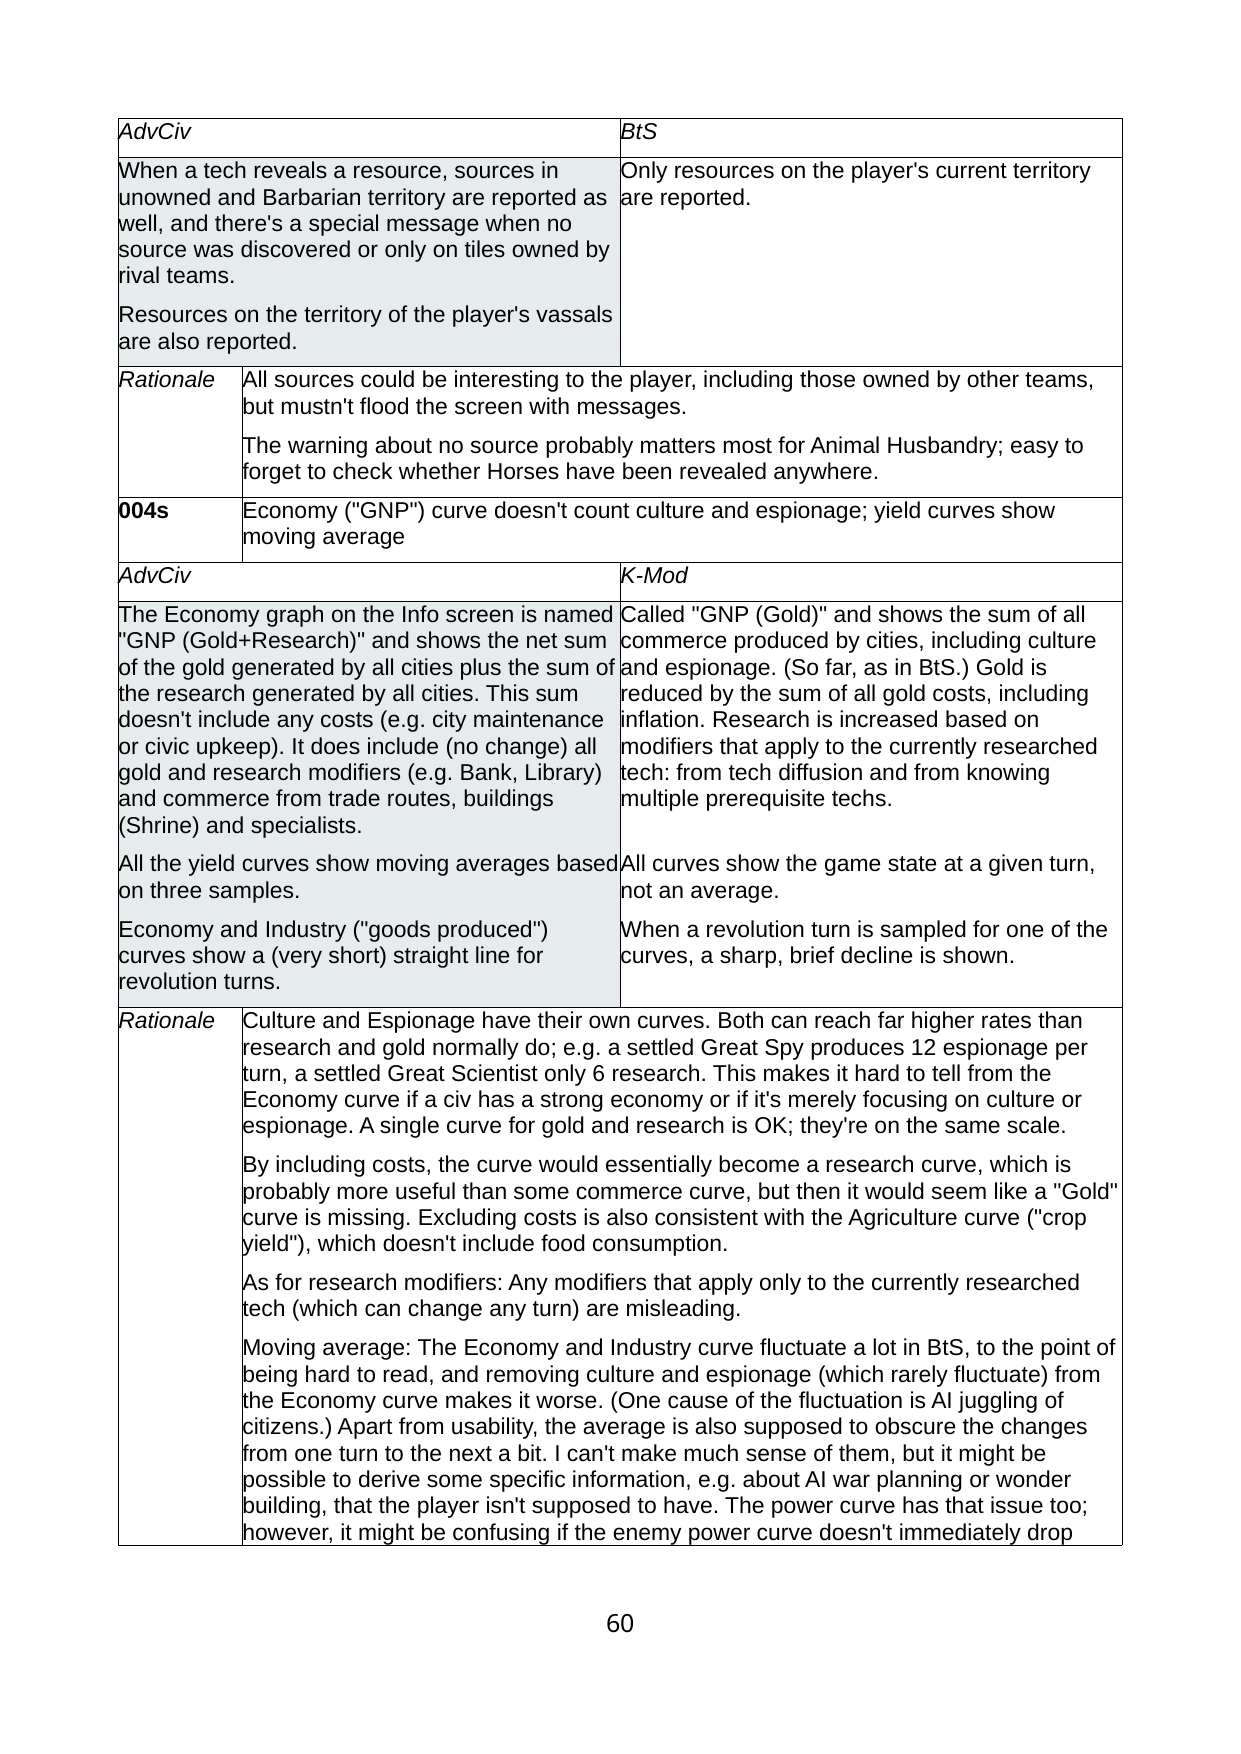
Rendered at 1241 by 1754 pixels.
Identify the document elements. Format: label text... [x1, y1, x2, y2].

table_cell AdvCiv [119, 563, 620, 601]
table_cell Called "GNP (Gold)" and shows the sum of all commerce produced by cities, including culture and espionage. (So far, as in BtS.) Gold is reduced by the sum of all gold costs, including inflation. Research is increased based on modifiers that apply to the currently researched tech: from tech diffusion and from knowing multiple prerequisite techs. All curves show the game state at a given turn, not an average. When a revolution turn is sampled for one of the curves, a sharp, brief decline is shown. [621, 602, 1122, 1007]
table_cell When a tech reveals a resource, sources in unowned and Barbarian territory are reported as well, and there's a special message when no source was discovered or only on tiles owned by rival teams. Resources on the territory of the player's vassals are also reported. [119, 158, 620, 366]
table_cell The Economy graph on the Info screen is named "GNP (Gold+Research)" and shows the net sum of the gold generated by all cities plus the sum of the research generated by all cities. This sum doesn't include any costs (e.g. city maintenance or civic upkeep). It does include (no change) all gold and research modifiers (e.g. Bank, Library) and commerce from trade routes, buildings (Shrine) and specialists. All the yield curves show moving averages based on three samples. Economy and Industry ("goods produced") curves show a (very short) straight line for revolution turns. [119, 602, 620, 1007]
table_cell Rationale [119, 1008, 242, 1545]
table_cell AdvCiv [119, 119, 620, 157]
table_cell Rationale [119, 367, 242, 497]
table_cell Economy ("GNP") curve doesn't count culture and espionage; yield curves show moving average [243, 498, 1122, 562]
table_cell Only resources on the player's current territory are reported. [621, 158, 1122, 366]
table_cell 004s [119, 498, 242, 562]
table_cell All sources could be interesting to the player, including those owned by other teams, but mustn't flood the screen with messages. The warning about no source probably matters most for Animal Husbandry; easy to forget to check whether Horses have been revealed anywhere. [243, 367, 1122, 497]
table_cell K-Mod [621, 563, 1122, 601]
table_cell Culture and Espionage have their own curves. Both can reach far higher rates than research and gold normally do; e.g. a settled Great Spy produces 12 espionage per turn, a settled Great Scientist only 6 research. This makes it hard to tell from the Economy curve if a civ has a strong economy or if it's merely focusing on culture or espionage. A single curve for gold and research is OK; they're on the same scale. By including costs, the curve would essentially become a research curve, which is probably more useful than some commerce curve, but then it would seem like a "Gold" curve is missing. Excluding costs is also consistent with the Agriculture curve ("crop yield"), which doesn't include food consumption. As for research modifiers: Any modifiers that apply only to the currently researched tech (which can change any turn) are misleading. Moving average: The Economy and Industry curve fluctuate a lot in BtS, to the point of being hard to read, and removing culture and espionage (which rarely fluctuate) from the Economy curve makes it worse. (One cause of the fluctuation is AI juggling of citizens.) Apart from usability, the average is also supposed to obscure the changes from one turn to the next a bit. I can't make much sense of them, but it might be possible to derive some specific information, e.g. about AI war planning or wonder building, that the player isn't supposed to have. The power curve has that issue too; however, it might be confusing if the enemy power curve doesn't immediately drop [243, 1008, 1122, 1545]
table_cell BtS [621, 119, 1122, 157]
